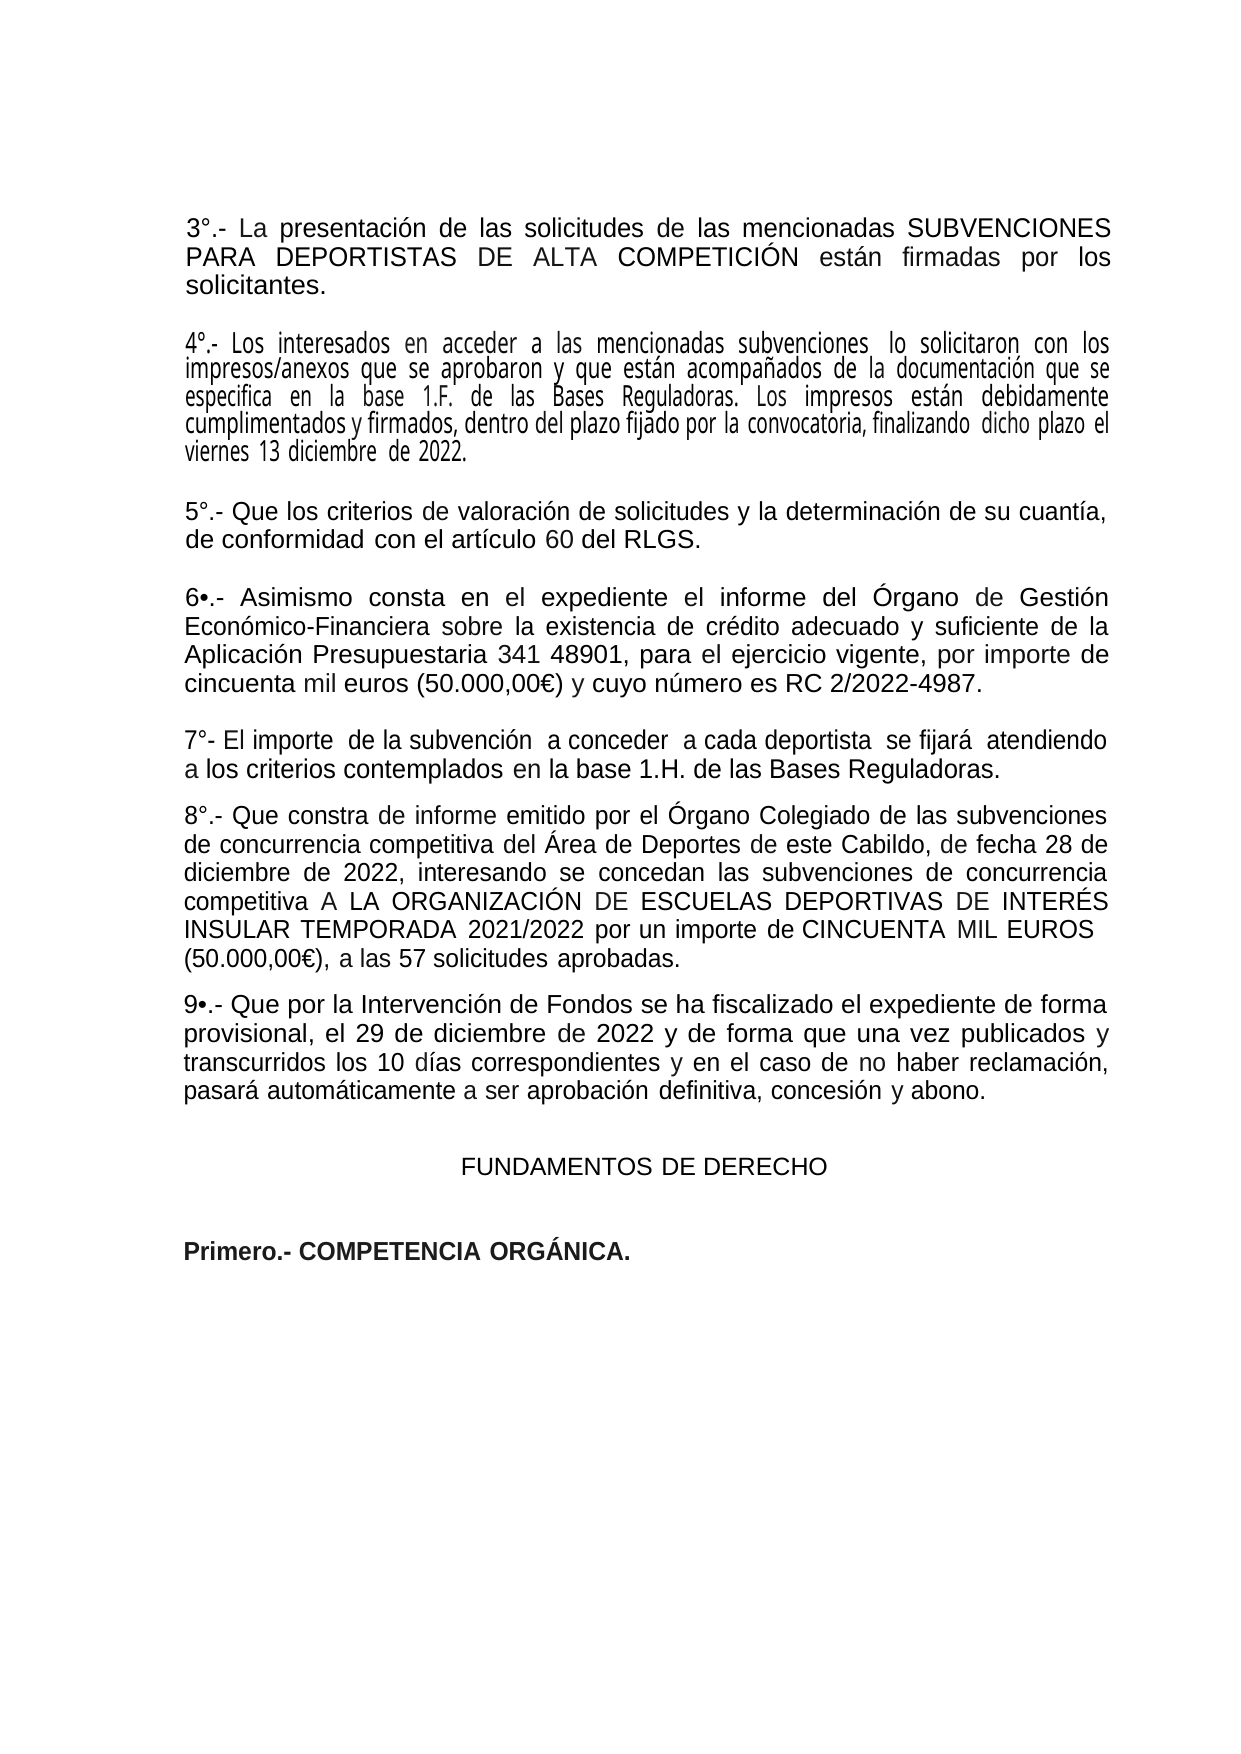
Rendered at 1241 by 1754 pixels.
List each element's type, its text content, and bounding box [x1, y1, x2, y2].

text 9•.- Que por la Intervención de Fondos se ha fiscalizado el expediente de forma provisional, el 29 de diciembre de 2022 y de forma que una vez publicados y transcurridos los 10 días correspondientes y en el caso de no haber reclamación, pasará automáticamente a ser aprobación definitiva, concesión y abono. [183, 991, 1109, 1105]
text (50.000,00€), a las 57 solicitudes aprobadas. [183, 944, 1240, 973]
text 4°.- Los interesados en acceder a las mencionadas subvenciones lo solicitaron con los impresos/anexos que se aprobaron y que están acompañados de la documentación que se especifica en la base 1.F. de las Bases Reguladoras. Los impresos están debidamente cumplimentados y firmados, dentro del plazo fijado por la convocatoria, finalizando dicho plazo el viernes 13 diciembre de 2022. [185, 331, 1110, 470]
text FUNDAMENTOS DE DERECHO [48, 1152, 1240, 1181]
text Primero.- COMPETENCIA ORGÁNICA. [183, 1236, 1240, 1266]
text 8°.- Que constra de informe emitido por el Órgano Colegiado de las subvenciones de concurrencia competitiva del Área de Deportes de este Cabildo, de fecha 28 de diciembre de 2022, interesando se concedan las subvenciones de concurrencia competitiva A LA ORGANIZACIÓN DE ESCUELAS DEPORTIVAS DE INTERÉS INSULAR TEMPORADA 2021/2022 por un importe de CINCUENTA MIL EUROS [183, 802, 1109, 944]
text 3°.- La presentación de las solicitudes de las mencionadas SUBVENCIONES PARA DEPORTISTAS DE ALTA COMPETICIÓN están firmadas por los solicitantes. [185, 215, 1112, 301]
text 6•.- Asimismo consta en el expediente el informe del Órgano de Gestión Económico-Financiera sobre la existencia de crédito adecuado y suficiente de la Aplicación Presupuestaria 341 48901, para el ejercicio vigente, por importe de cincuenta mil euros (50.000,00€) y cuyo número es RC 2/2022-4987. [184, 584, 1109, 698]
text 5°.- Que los criterios de valoración de solicitudes y la determinación de su cuantía, de conformidad con el artículo 60 del RLGS. [185, 497, 1108, 554]
text 7°- El importe de la subvención a conceder a cada deportista se fijará atendiendo a los criterios contemplados en la base 1.H. de las Bases Reguladoras. [184, 726, 1108, 784]
